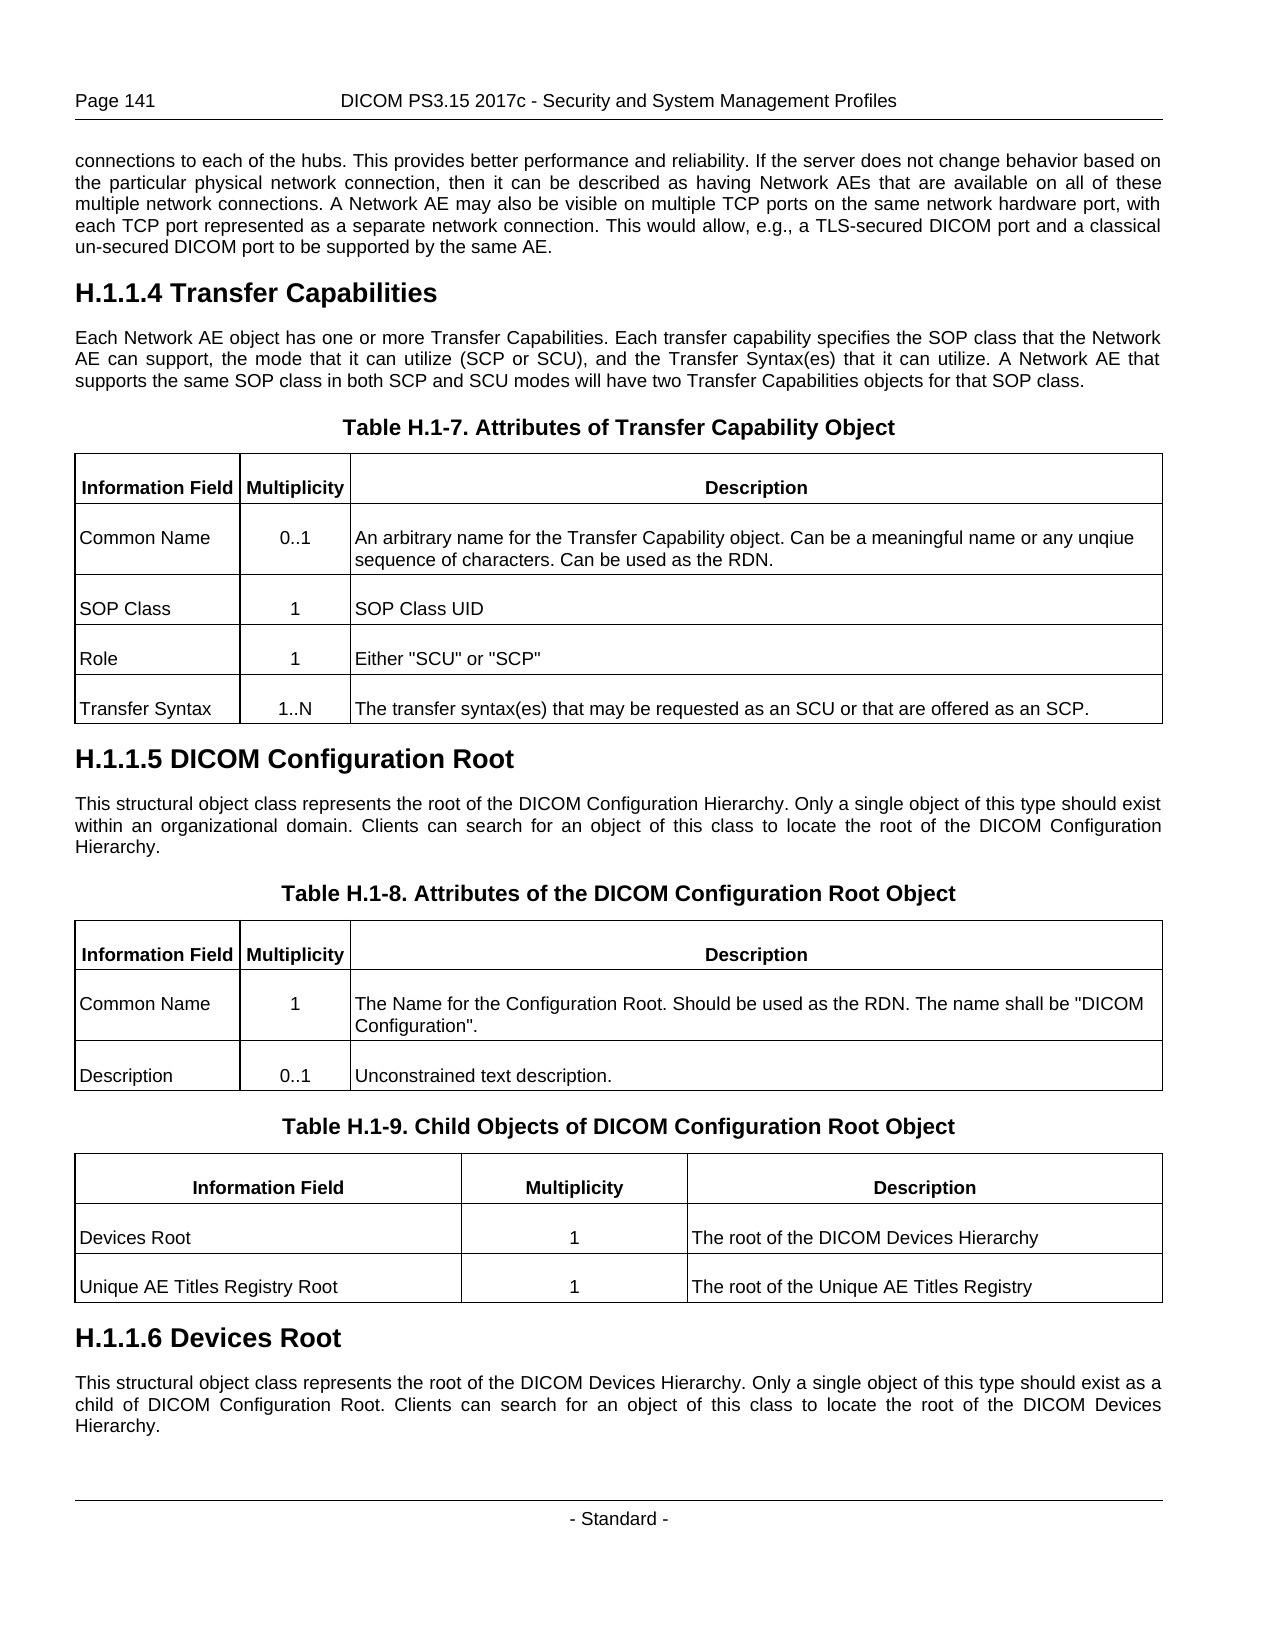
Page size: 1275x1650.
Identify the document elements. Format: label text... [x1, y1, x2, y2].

table_cell Either "SCU" or "SCP" [351, 625, 1162, 673]
table_cell 0..1 [241, 1041, 350, 1090]
table_header Multiplicity [462, 1154, 687, 1203]
text Table H.1-9. Child Objects of DICOM Configuration Root Object [75, 1114, 1162, 1139]
table_cell 1 [462, 1204, 687, 1252]
table_cell 1 [241, 625, 350, 673]
table_cell SOP Class UID [351, 575, 1162, 624]
table_cell Unconstrained text description. [351, 1041, 1162, 1090]
text H.1.1.5 DICOM Configuration Root [75, 743, 1162, 774]
text connections to each of the hubs. This provides better performance and reliability. If the server does not change behavior based on the particular physical network connection, then it can be described as having Network AEs that are available on all of these multiple network connections. A Network AE may also be visible on multiple TCP ports on the same network hardware port, with each TCP port represented as a separate network connection. This would allow, e.g., a TLS-secured DICOM port and a classical un-secured DICOM port to be supported by the same AE. [75, 150, 1162, 258]
table_cell The root of the Unique AE Titles Registry [688, 1254, 1162, 1302]
table_cell An arbitrary name for the Transfer Capability object. Can be a meaningful name or any unqiue sequence of characters. Can be used as the RDN. [351, 504, 1162, 574]
text Table H.1-7. Attributes of Transfer Capability Object [75, 414, 1162, 439]
text H.1.1.4 Transfer Capabilities [75, 277, 1162, 308]
table_cell Transfer Syntax [76, 675, 239, 723]
table_cell Description [76, 1041, 239, 1090]
table_cell SOP Class [76, 575, 239, 624]
text Each Network AE object has one or more Transfer Capabilities. Each transfer capability specifies the SOP class that the Network AE can support, the mode that it can utilize (SCP or SCU), and the Transfer Syntax(es) that it can utilize. A Network AE that supports the same SOP class in both SCP and SCU modes will have two Transfer Capabilities objects for that SOP class. [75, 327, 1162, 391]
table_cell Devices Root [76, 1204, 461, 1252]
table_cell 1 [241, 575, 350, 624]
text Table H.1-8. Attributes of the DICOM Configuration Root Object [75, 880, 1162, 906]
table_cell 1 [241, 970, 350, 1040]
table_header Information Field [76, 921, 239, 969]
text This structural object class represents the root of the DICOM Devices Hierarchy. Only a single object of this type should exist as a child of DICOM Configuration Root. Clients can search for an object of this class to locate the root of the DICOM Devices Hierarchy. [75, 1372, 1162, 1437]
table_header Information Field [76, 454, 239, 503]
table_cell Role [76, 625, 239, 673]
table_cell 1 [462, 1254, 687, 1302]
table_cell 1..N [241, 675, 350, 723]
text H.1.1.6 Devices Root [75, 1322, 1162, 1353]
table_header Description [351, 454, 1162, 503]
table_cell The root of the DICOM Devices Hierarchy [688, 1204, 1162, 1252]
table_cell Common Name [76, 504, 239, 574]
table_cell Common Name [76, 970, 239, 1040]
table_cell The Name for the Configuration Root. Should be used as the RDN. The name shall be "DICOM Configuration". [351, 970, 1162, 1040]
table_cell 0..1 [241, 504, 350, 574]
table_header Multiplicity [241, 921, 350, 969]
table_cell The transfer syntax(es) that may be requested as an SCU or that are offered as an SCP. [351, 675, 1162, 723]
table_header Description [688, 1154, 1162, 1203]
table_cell Unique AE Titles Registry Root [76, 1254, 461, 1302]
table_header Multiplicity [241, 454, 350, 503]
text This structural object class represents the root of the DICOM Configuration Hierarchy. Only a single object of this type should exist within an organizational domain. Clients can search for an object of this class to locate the root of the DICOM Configuration Hierarchy. [75, 793, 1162, 858]
table_header Description [351, 921, 1162, 969]
table_header Information Field [76, 1154, 461, 1203]
